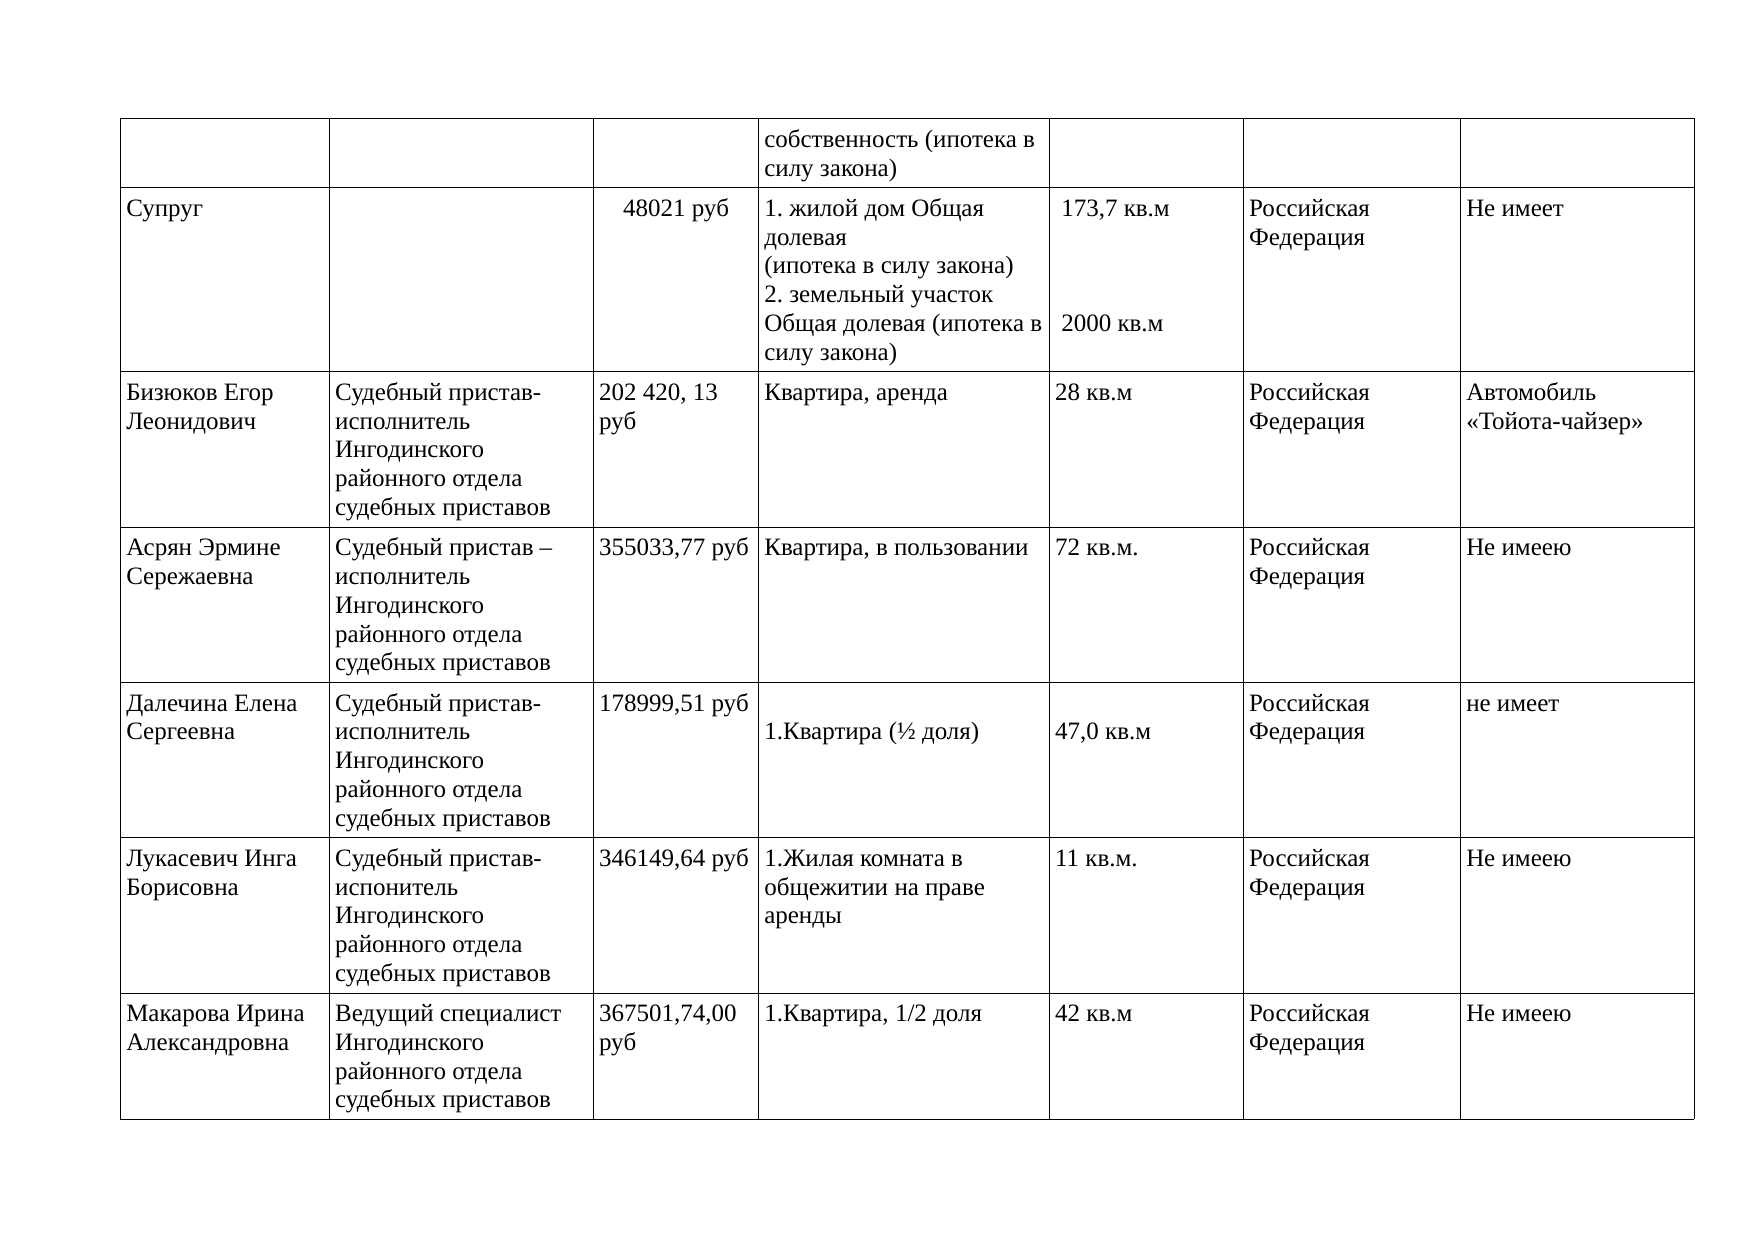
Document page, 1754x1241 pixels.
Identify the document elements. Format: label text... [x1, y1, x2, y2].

table_cell [330, 188, 593, 371]
table_cell 1.Квартира (½ доля) [759, 683, 1049, 837]
table_cell 47,0 кв.м [1050, 683, 1243, 837]
table_cell Квартира, аренда [759, 372, 1049, 527]
table_cell 42 кв.м [1050, 994, 1243, 1119]
table_cell Судебный пристав-исполнитель Ингодинского районного отдела судебных приставов [330, 683, 593, 837]
table_cell 48021 руб [594, 188, 758, 371]
table_cell Российская Федерация [1244, 188, 1460, 371]
table_cell 1. жилой дом Общая долевая (ипотека в силу закона) 2. земельный участок Общая долевая (ипотека в силу закона) [759, 188, 1049, 371]
table_cell Российская Федерация [1244, 528, 1460, 682]
table_cell Не имеею [1461, 838, 1694, 992]
table_cell Российская Федерация [1244, 838, 1460, 992]
table_cell Российская Федерация [1244, 683, 1460, 837]
table_cell 346149,64 руб [594, 838, 758, 992]
table_cell Судебный пристав – исполнитель Ингодинского районного отдела судебных приставов [330, 528, 593, 682]
table_cell Автомобиль «Тойота-чайзер» [1461, 372, 1694, 527]
table_cell 1.Жилая комната в общежитии на праве аренды [759, 838, 1049, 992]
table_cell 72 кв.м. [1050, 528, 1243, 682]
table_cell 11 кв.м. [1050, 838, 1243, 992]
table_cell 173,7 кв.м 2000 кв.м [1050, 188, 1243, 371]
table_cell Асрян Эрмине Сережаевна [121, 528, 329, 682]
table_cell 367501,74,00 руб [594, 994, 758, 1119]
table_cell [121, 119, 329, 187]
table_cell Квартира, в пользовании [759, 528, 1049, 682]
table_cell Не имеет [1461, 188, 1694, 371]
table_cell Супруг [121, 188, 329, 371]
table_cell 1.Квартира, 1/2 доля [759, 994, 1049, 1119]
table_cell Российская Федерация [1244, 372, 1460, 527]
table_cell 202 420, 13 руб [594, 372, 758, 527]
table_cell [1461, 119, 1694, 187]
table_cell [1244, 119, 1460, 187]
table_cell 178999,51 руб [594, 683, 758, 837]
table_cell [594, 119, 758, 187]
table_cell Не имеею [1461, 528, 1694, 682]
table_cell Бизюков Егор Леонидович [121, 372, 329, 527]
table_cell Макарова Ирина Александровна [121, 994, 329, 1119]
table_cell Лукасевич Инга Борисовна [121, 838, 329, 992]
table_cell собственность (ипотека в силу закона) [759, 119, 1049, 187]
table_cell Ведущий специалист Ингодинского районного отдела судебных приставов [330, 994, 593, 1119]
table_cell не имеет [1461, 683, 1694, 837]
table_cell Не имеею [1461, 994, 1694, 1119]
table_cell Далечина Елена Сергеевна [121, 683, 329, 837]
table_cell Российская Федерация [1244, 994, 1460, 1119]
table_cell [1050, 119, 1243, 187]
table_cell Судебный пристав-исполнитель Ингодинского районного отдела судебных приставов [330, 372, 593, 527]
table_cell [330, 119, 593, 187]
table_cell Судебный пристав-испонитель Ингодинского районного отдела судебных приставов [330, 838, 593, 992]
table_cell 28 кв.м [1050, 372, 1243, 527]
table_cell 355033,77 руб [594, 528, 758, 682]
